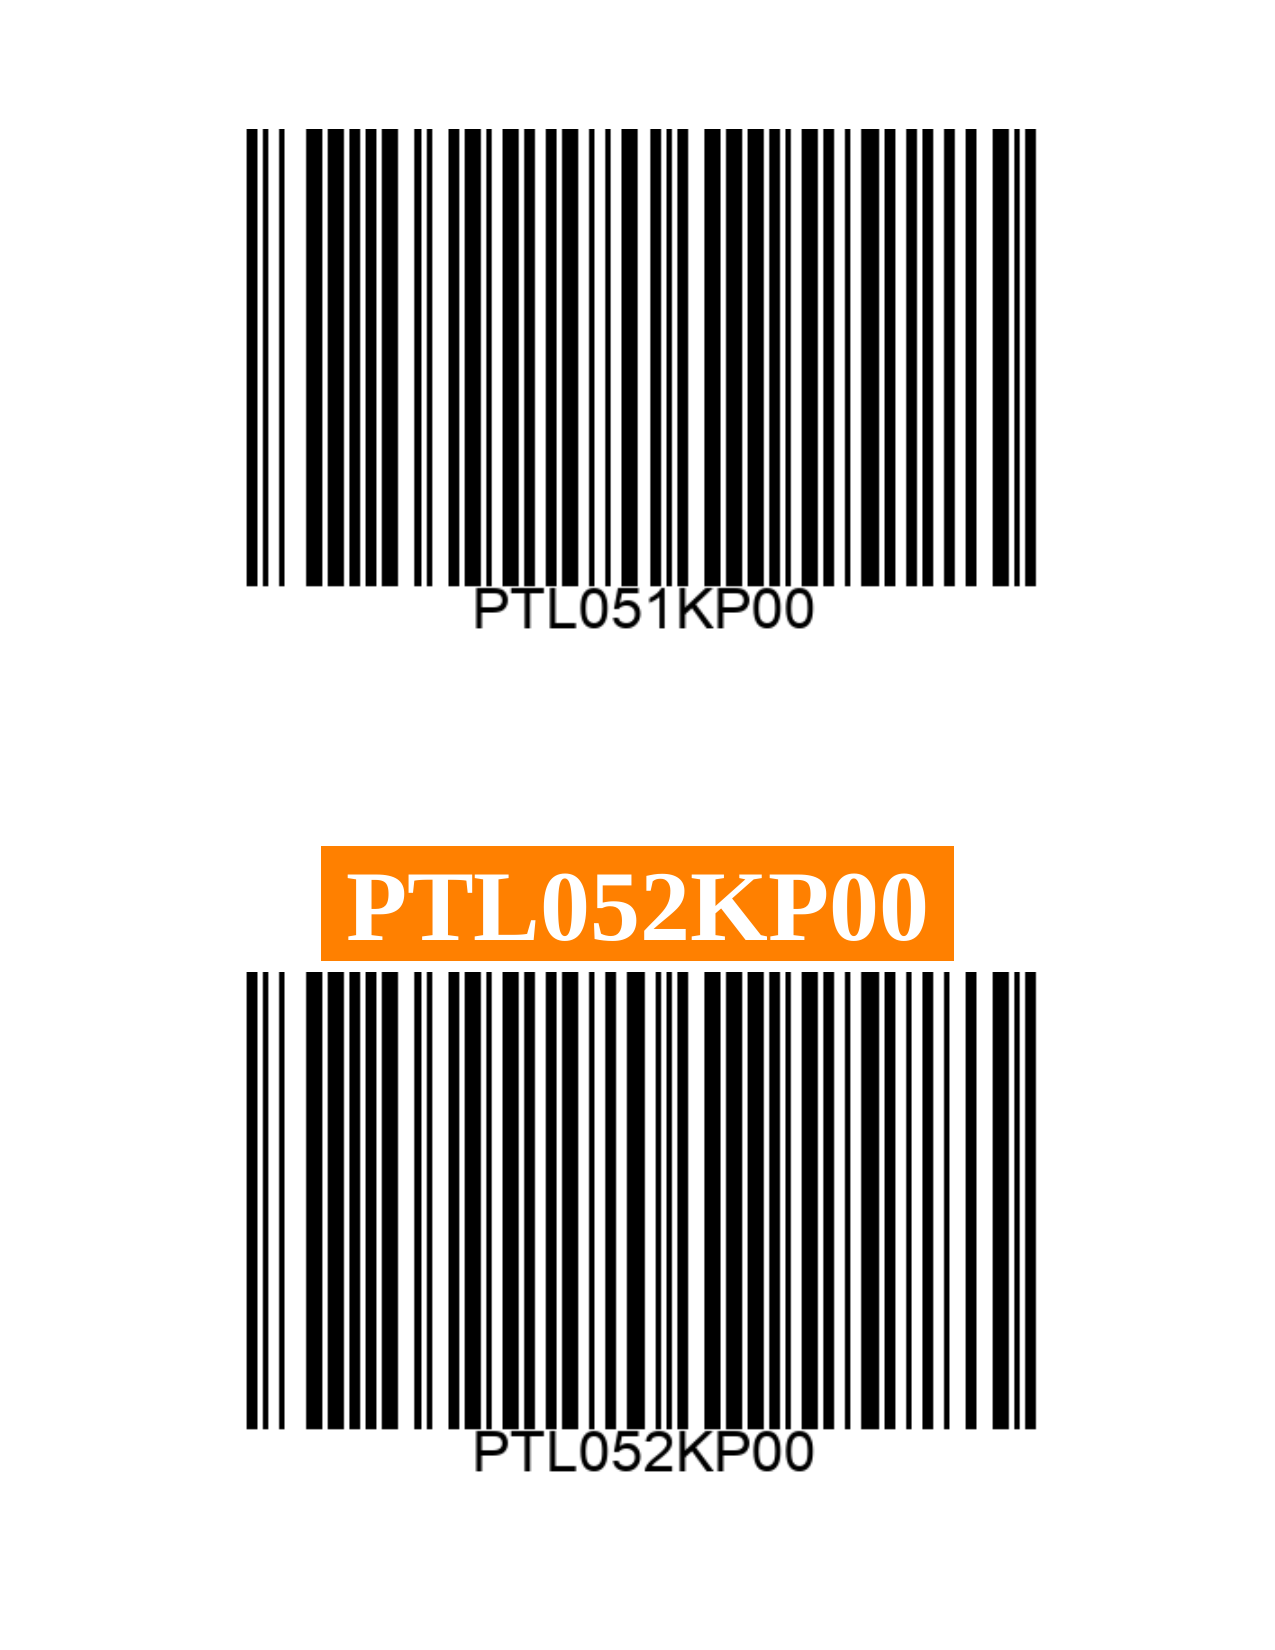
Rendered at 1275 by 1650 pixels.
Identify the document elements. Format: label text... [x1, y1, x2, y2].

picture [193, 972, 1093, 1498]
text PTL052KP00 [118, 846, 1157, 961]
picture [193, 129, 1094, 655]
